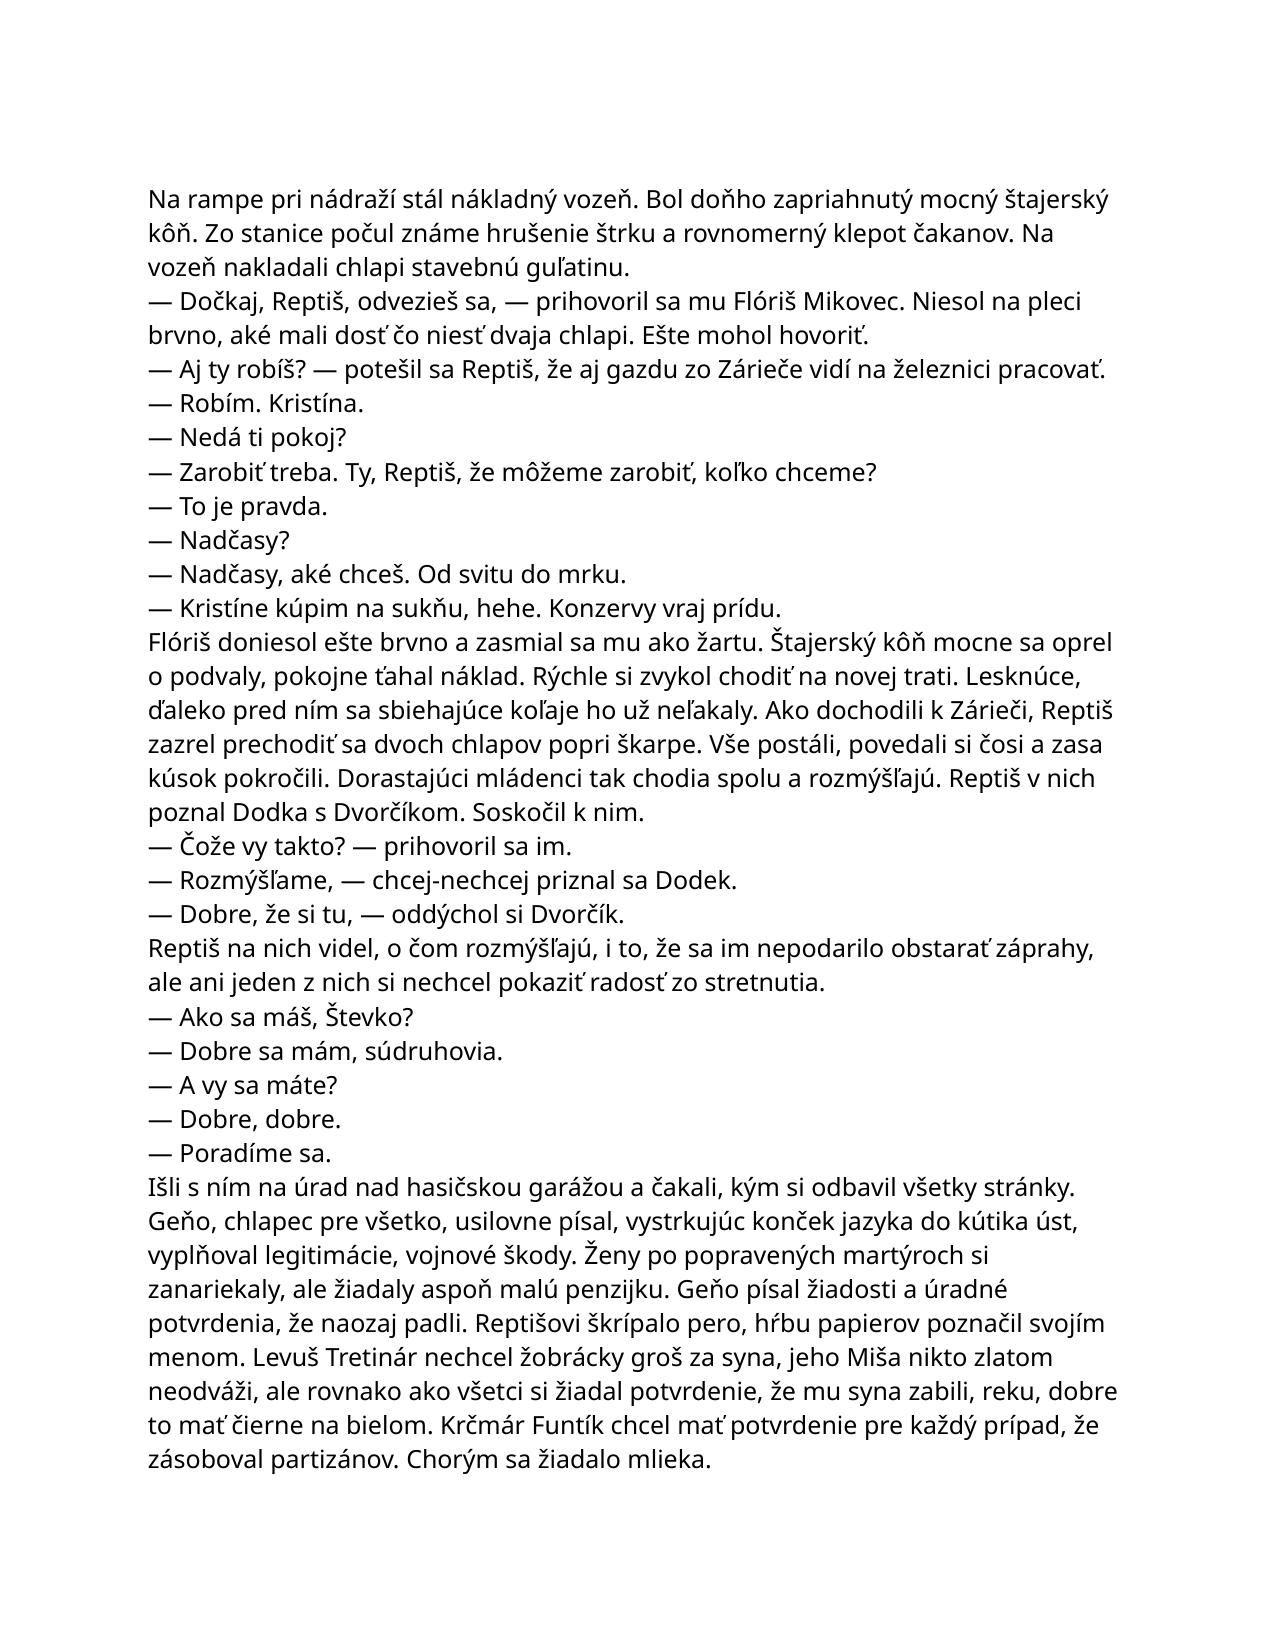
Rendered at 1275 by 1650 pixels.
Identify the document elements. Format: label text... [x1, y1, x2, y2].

text — Zarobiť treba. Ty, Reptiš, že môžeme zarobiť, koľko chceme? [148, 454, 1127, 488]
text — Nadčasy? [148, 522, 1127, 556]
text — Aj ty robíš? — potešil sa Reptiš, že aj gazdu zo Zárieče vidí na železnici pracovať. [148, 352, 1127, 386]
text — Dobre, že si tu, — oddýchol si Dvorčík. [148, 897, 1127, 931]
text Reptiš na nich videl, o čom rozmýšľajú, i to, že sa im nepodarilo obstarať záprahy, ale ani jeden z nich si nechcel pokaziť radosť zo stretnutia. [148, 931, 1127, 999]
text — Nedá ti pokoj? [148, 420, 1127, 454]
text — Poradíme sa. [148, 1135, 1127, 1169]
text — Dobre sa mám, súdruhovia. [148, 1033, 1127, 1067]
text — Dobre, dobre. [148, 1101, 1127, 1135]
text — To je pravda. [148, 488, 1127, 522]
text Flóriš doniesol ešte brvno a zasmial sa mu ako žartu. Štajerský kôň mocne sa oprel o podvaly, pokojne ťahal náklad. Rýchle si zvykol chodiť na novej trati. Lesknúce, ďaleko pred ním sa sbiehajúce koľaje ho už neľakaly. Ako dochodili k Zárieči, Reptiš zazrel prechodiť sa dvoch chlapov popri škarpe. Vše postáli, povedali si čosi a zasa kúsok pokročili. Dorastajúci mládenci tak chodia spolu a rozmýšľajú. Reptiš v nich poznal Dodka s Dvorčíkom. Soskočil k nim. [148, 624, 1127, 829]
text Na rampe pri nádraží stál nákladný vozeň. Bol doňho zapriahnutý mocný štajerský kôň. Zo stanice počul známe hrušenie štrku a rovnomerný klepot čakanov. Na vozeň nakladali chlapi stavebnú guľatinu. [148, 182, 1127, 284]
text — A vy sa máte? [148, 1067, 1127, 1101]
text — Dočkaj, Reptiš, odvezieš sa, — prihovoril sa mu Flóriš Mikovec. Niesol na pleci brvno, aké mali dosť čo niesť dvaja chlapi. Ešte mohol hovoriť. [148, 284, 1127, 352]
text — Nadčasy, aké chceš. Od svitu do mrku. [148, 556, 1127, 590]
text — Robím. Kristína. [148, 386, 1127, 420]
text — Rozmýšľame, — chcej-nechcej priznal sa Dodek. [148, 863, 1127, 897]
text — Čože vy takto? — prihovoril sa im. [148, 829, 1127, 863]
text Išli s ním na úrad nad hasičskou garážou a čakali, kým si odbavil všetky stránky. Geňo, chlapec pre všetko, usilovne písal, vystrkujúc konček jazyka do kútika úst, vyplňoval legitimácie, vojnové škody. Ženy po popravených martýroch si zanariekaly, ale žiadaly aspoň malú penzijku. Geňo písal žiadosti a úradné potvrdenia, že naozaj padli. Reptišovi škrípalo pero, hŕbu papierov poznačil svojím menom. Levuš Tretinár nechcel žobrácky groš za syna, jeho Miša nikto zlatom neodváži, ale rovnako ako všetci si žiadal potvrdenie, že mu syna zabili, reku, dobre to mať čierne na bielom. Krčmár Funtík chcel mať potvrdenie pre každý prípad, že zásoboval partizánov. Chorým sa žiadalo mlieka. [148, 1169, 1127, 1476]
text — Kristíne kúpim na sukňu, hehe. Konzervy vraj prídu. [148, 590, 1127, 624]
text — Ako sa máš, Števko? [148, 999, 1127, 1033]
